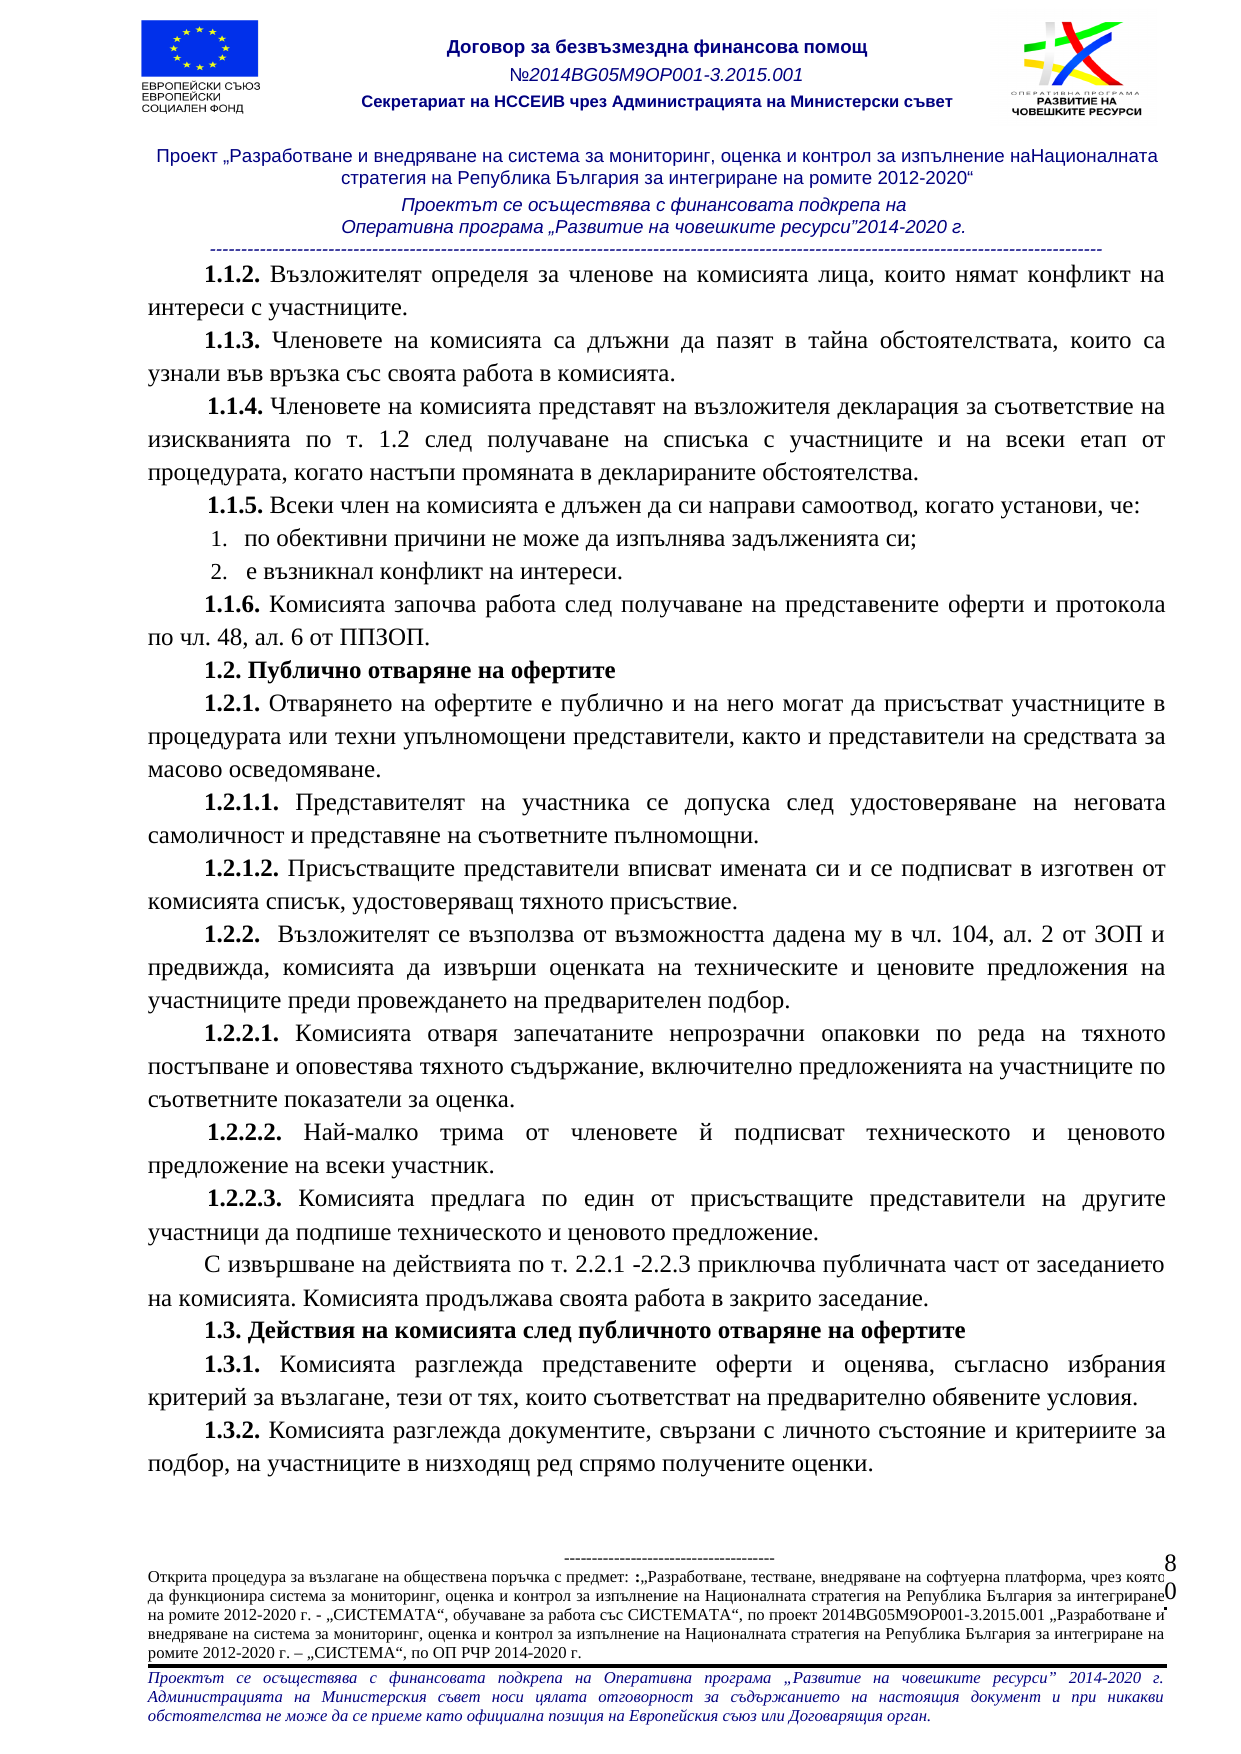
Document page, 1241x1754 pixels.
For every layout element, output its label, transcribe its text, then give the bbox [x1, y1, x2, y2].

list е възникнал конфликт на интереси. [150, 556, 1167, 585]
text 1.3.2. Комисията разглежда документите, свързани с личното състояние и критериите за подбор, на участниците в низходящ ред спрямо получените оценки. [148, 1415, 1167, 1476]
text 1.2.2. Възложителят се възползва от възможността дадена му в чл. 104, ал. 2 от ЗОП и предвижда, комисията да извърши оценката на техническите и ценовите предложения на участниците преди провеждането на предварителен подбор. [148, 919, 1167, 1014]
text 1.1.5. Всеки член на комисията е длъжен да си направи самоотвод, когато установи, че: [148, 490, 1167, 519]
text 1.2.2.1. Комисията отваря запечатаните непрозрачни опаковки по реда на тяхното постъпване и оповестява тяхното съдържание, включително предложенията на участниците по съответните показатели за оценка. [148, 1018, 1167, 1113]
text 1.1.4. Членовете на комисията представят на възложителя декларация за съответствие на изискванията по т. 1.2 след получаване на списъка с участниците и на всеки етап от процедурата, когато настъпи промяната в декларираните обстоятелства. [148, 391, 1167, 486]
text 1.2.2.2. Най-малко трима от членовете й подписват техническото и ценовото предложение на всеки участник. [148, 1117, 1167, 1179]
text 1.2.2.3. Комисията предлага по един от присъстващите представители на другите участници да подпише техническото и ценовото предложение. [148, 1183, 1167, 1245]
text 1.1.2. Възложителят определя за членове на комисията лица, които нямат конфликт на интереси с участниците. [148, 259, 1167, 321]
text 1.2.1.2. Присъстващите представители вписват имената си и се подписват в изготвен от комисията списък, удостоверяващ тяхното присъствие. [148, 853, 1167, 915]
text 1.3. Действия на комисията след публичното отваряне на офертите [148, 1316, 1167, 1344]
text 1.1.3. Членовете на комисията са длъжни да пазят в тайна обстоятелствата, които са узнали във връзка със своята работа в комисията. [148, 325, 1167, 387]
text С извършване на действията по т. 2.2.1 -2.2.3 приключва публичната част от заседанието на комисията. Комисията продължава своята работа в закрито заседание. [148, 1249, 1167, 1311]
text 1.2. Публично отваряне на офертите [148, 655, 1167, 684]
text 1.2.1.1. Представителят на участника се допуска след удостоверяване на неговата самоличност и представяне на съответните пълномощни. [148, 787, 1167, 849]
list по обективни причини не може да изпълнява задълженията си; [150, 523, 1167, 552]
text 1.3.1. Комисията разглежда представените оферти и оценява, съгласно избрания критерий за възлагане, тези от тях, които съответстват на предварително обявените условия. [148, 1349, 1167, 1410]
text 1.1.6. Комисията започва работа след получаване на представените оферти и протокола по чл. 48, ал. 6 от ППЗОП. [148, 589, 1167, 651]
text 1.2.1. Отварянето на офертите е публично и на него могат да присъстват участниците в процедурата или техни упълномощени представители, както и представители на средствата за масово осведомяване. [148, 688, 1167, 783]
